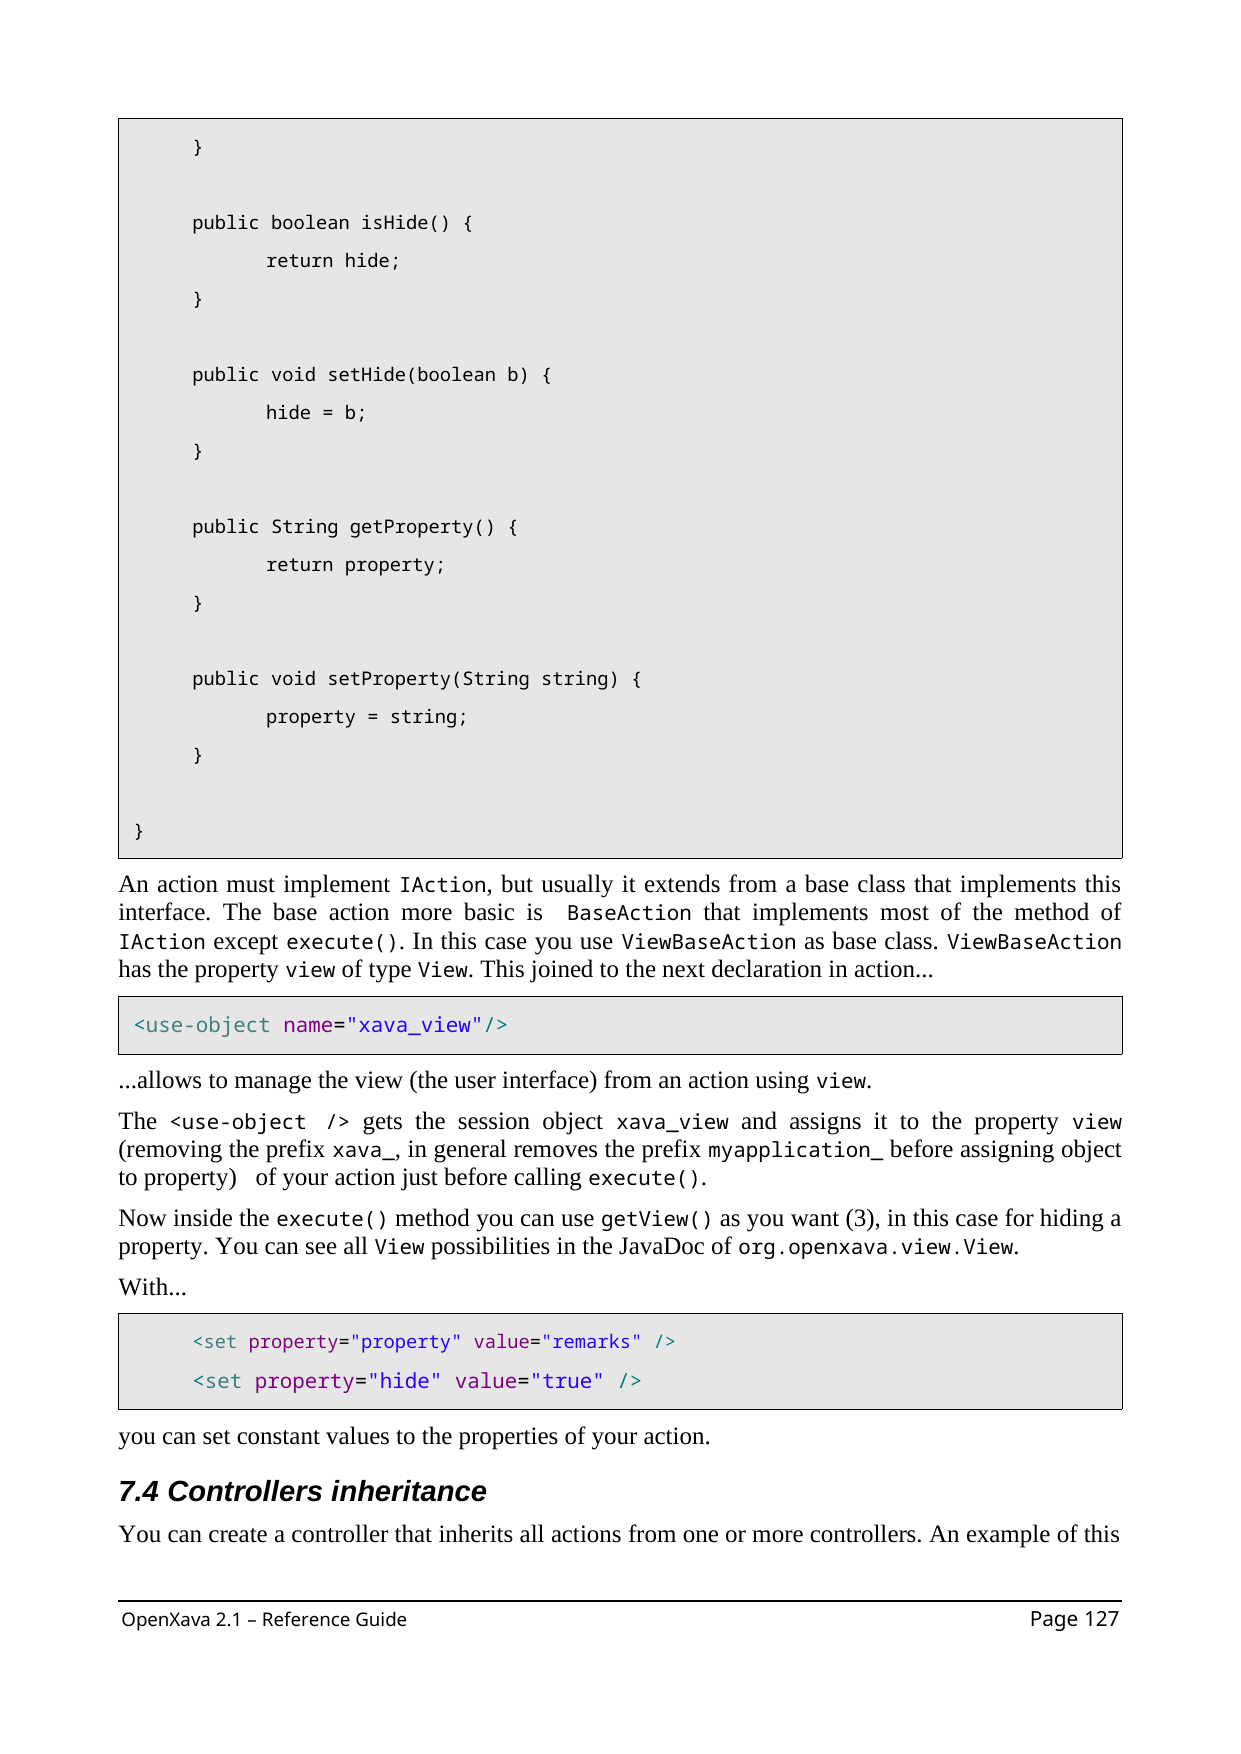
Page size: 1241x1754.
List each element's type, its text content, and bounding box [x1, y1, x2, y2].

text property = string; [119, 688, 1122, 726]
text <set property="property" value="remarks" /> [119, 1314, 1122, 1351]
text } [119, 422, 1122, 460]
text } [119, 270, 1122, 308]
text return property; [119, 536, 1122, 574]
text Now inside the execute() method you can use getView() as you want (3), in this case for hiding a property. You can see all View possibilities in the JavaDoc of org.openxava.view.View. [118, 1204, 1122, 1261]
text public void setHide(boolean b) { [119, 346, 1122, 384]
text public void setProperty(String string) { [119, 650, 1122, 688]
text } [119, 802, 1122, 858]
text public boolean isHide() { [119, 194, 1122, 232]
text ...allows to manage the view (the user interface) from an action using view. [118, 1066, 1122, 1094]
text hide = b; [119, 384, 1122, 422]
text public String getProperty() { [119, 498, 1122, 536]
text With... [118, 1273, 1122, 1301]
text } [119, 119, 1122, 156]
text return hide; [119, 232, 1122, 270]
subtitle Controllers inheritance [118, 1474, 1122, 1507]
text <set property="hide" value="true" /> [119, 1351, 1122, 1409]
text The <use-object /> gets the session object xava_view and assigns it to the property view (removing the prefix xava_, in general removes the prefix myapplication_ before assigning object to property) of your action just before calling execute(). [118, 1107, 1122, 1192]
text An action must implement IAction, but usually it extends from a base class that implements this interface. The base action more basic is BaseAction that implements most of the method of IAction except execute(). In this case you use ViewBaseAction as base class. ViewBaseAction has the property view of type View. This joined to the next declaration in action... [118, 870, 1122, 983]
text <use-object name="xava_view"/> [119, 997, 1122, 1054]
text you can set constant values to the properties of your action. [118, 1422, 1122, 1449]
text You can create a controller that inherits all actions from one or more controllers. An example of this [118, 1520, 1122, 1547]
text } [119, 574, 1122, 612]
text } [119, 726, 1122, 764]
